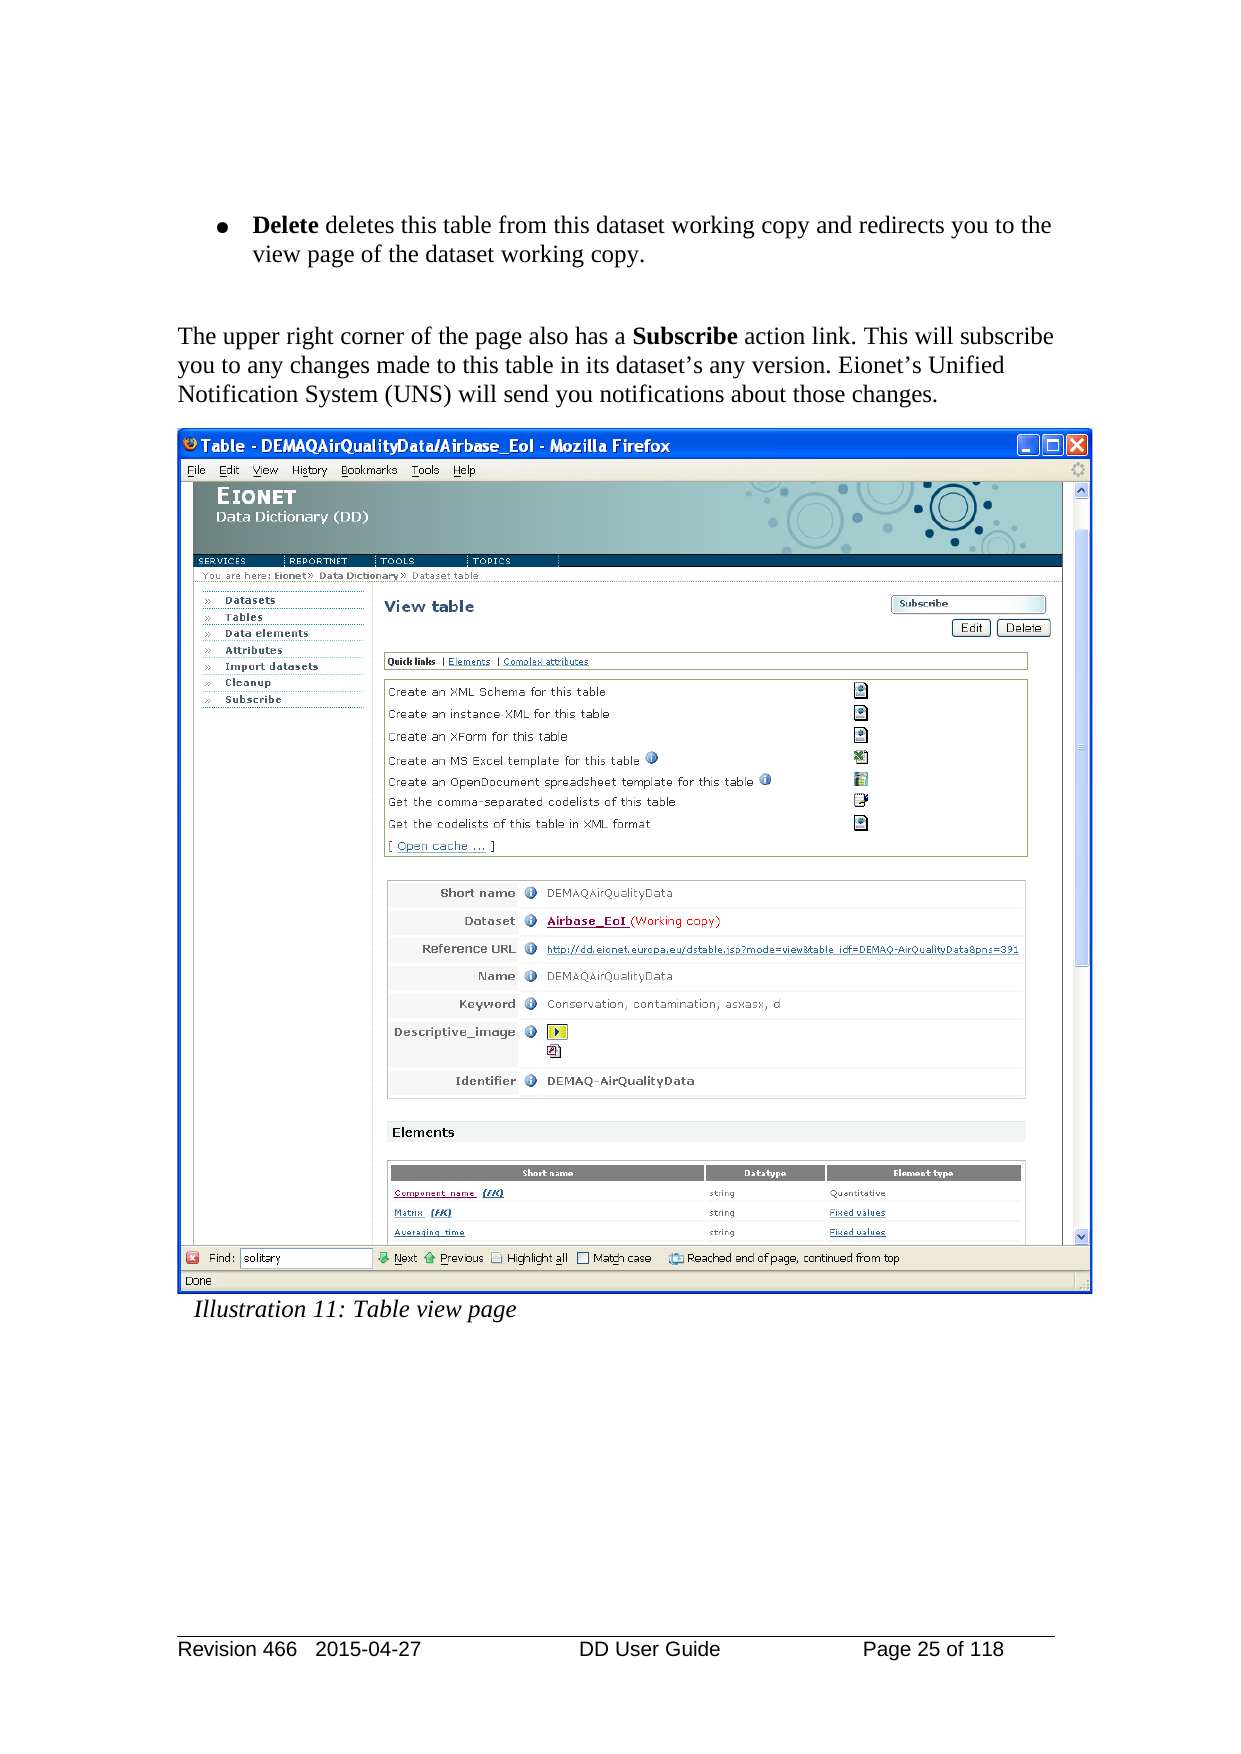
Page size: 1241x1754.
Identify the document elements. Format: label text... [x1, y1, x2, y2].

picture [177, 428, 1093, 1294]
list Delete deletes this table from this dataset working copy and redirects you to the view page of the dataset working copy. [215, 210, 1092, 268]
text Illustration 11: Table view page [194, 1294, 1076, 1323]
text The upper right corner of the page also has a Subscribe action link. This will subscribe you to any changes made to this table in its dataset’s any version. Eionet’s Unified Notification System (UNS) will send you notifications about those changes. [177, 321, 1092, 408]
